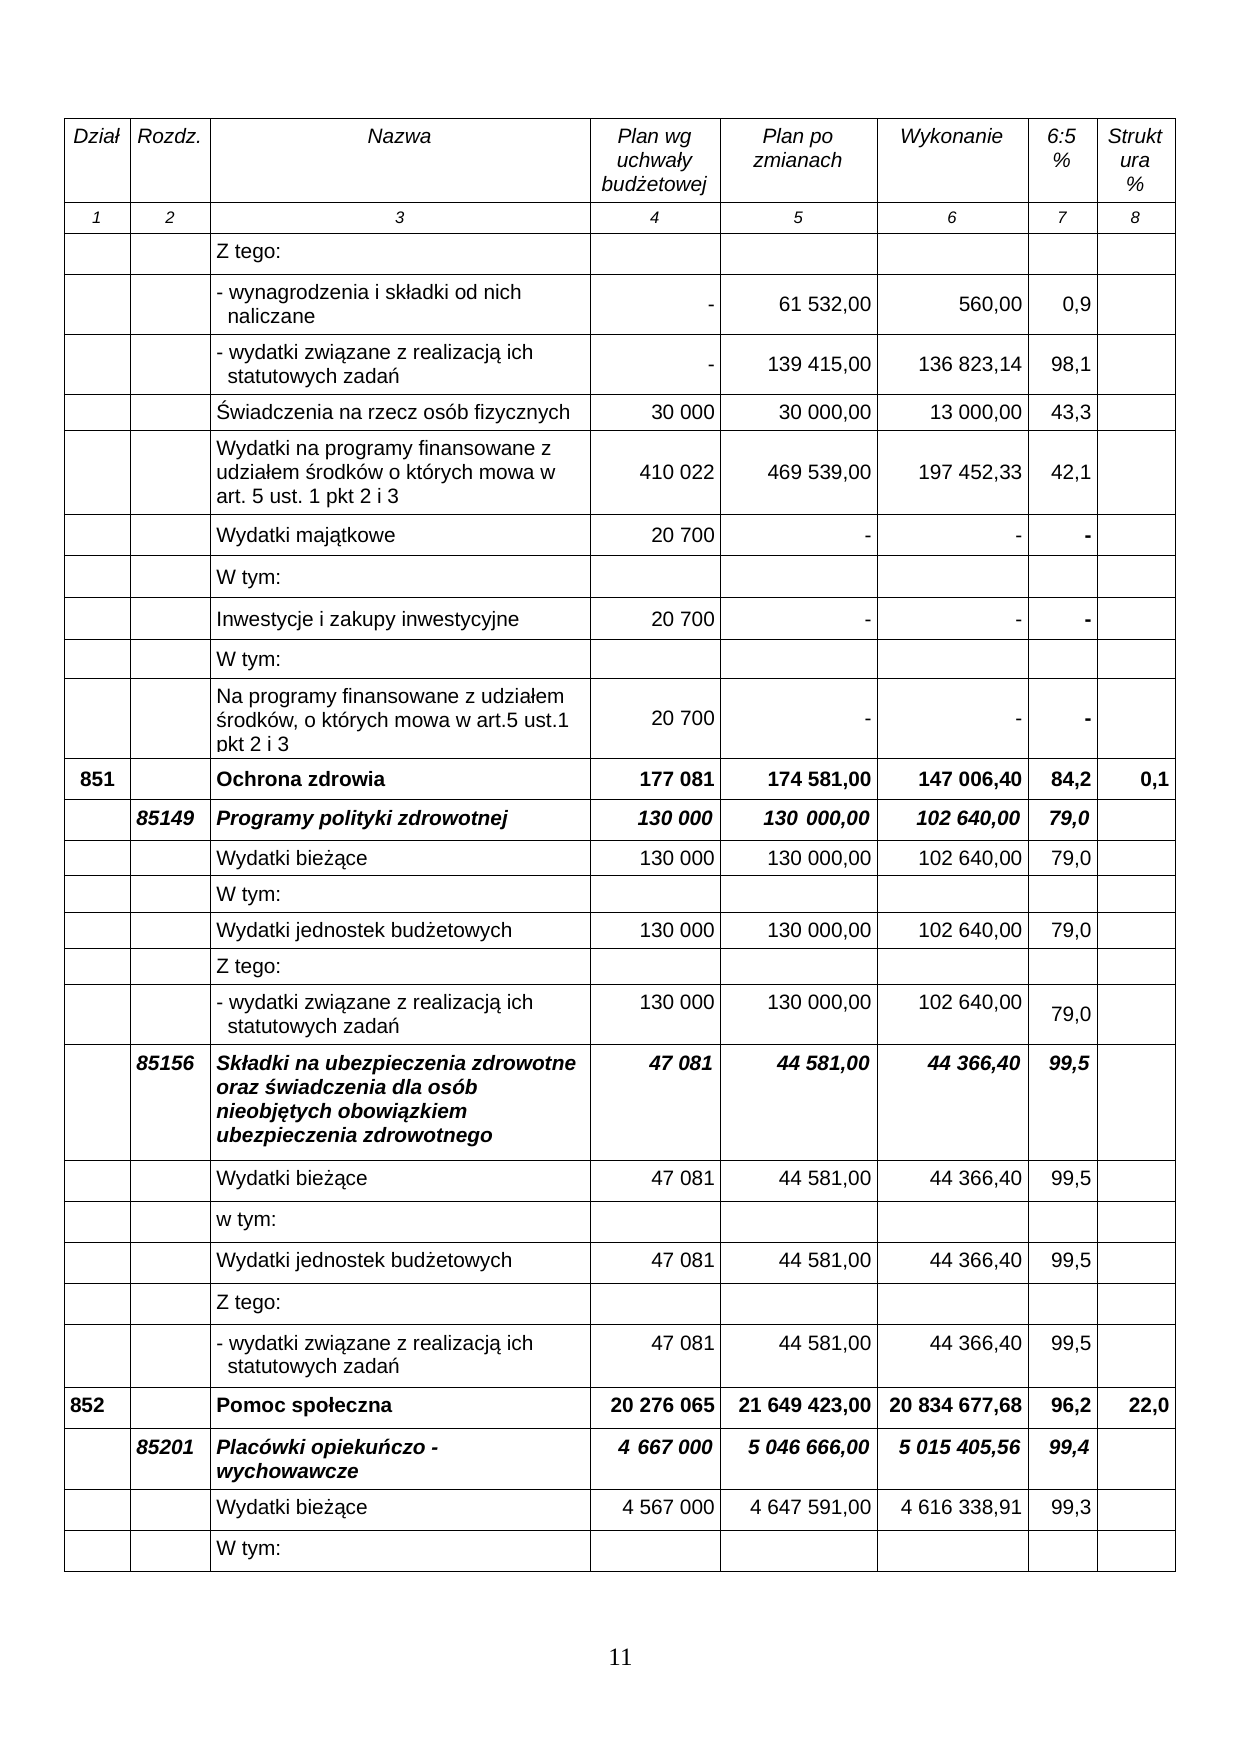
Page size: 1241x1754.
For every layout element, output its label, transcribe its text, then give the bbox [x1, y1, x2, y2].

table_cell 84,2 [1029, 759, 1097, 799]
table_cell [1098, 1490, 1175, 1530]
table_cell - [1029, 679, 1097, 757]
table_cell Wydatki jednostek budżetowych [211, 913, 590, 947]
table_cell 197 452,33 [878, 431, 1028, 513]
table_cell [1029, 1284, 1097, 1324]
table_cell [1098, 1325, 1175, 1387]
table_cell Składki na ubezpieczenia zdrowotne oraz świadczenia dla osób nieobjętych obowiązkiem ubezpieczenia zdrowotnego [211, 1045, 590, 1159]
table_cell - [721, 598, 877, 639]
table_cell 410 022 [591, 431, 720, 513]
table_cell [1029, 556, 1097, 597]
table_cell [1029, 640, 1097, 678]
table_cell [65, 985, 130, 1044]
table_cell Wykonanie [878, 119, 1028, 202]
table_cell 79,0 [1029, 800, 1097, 839]
table_cell 44 366,40 [878, 1325, 1028, 1387]
table_cell 96,2 [1029, 1388, 1097, 1428]
table_cell [1098, 395, 1175, 430]
table_cell [131, 598, 210, 639]
table_cell 44 366,40 [878, 1161, 1028, 1201]
table_cell [65, 1243, 130, 1283]
table_cell [1029, 1202, 1097, 1242]
table_cell 99,5 [1029, 1243, 1097, 1283]
table_cell [721, 1531, 877, 1571]
table_cell Inwestycje i zakupy inwestycyjne [211, 598, 590, 639]
table_cell [591, 949, 720, 984]
table_cell [1098, 1429, 1175, 1489]
table_cell 560,00 [878, 275, 1028, 334]
table_cell 44 581,00 [721, 1161, 877, 1201]
table_cell 20 834 677,68 [878, 1388, 1028, 1428]
table_cell [131, 949, 210, 984]
table_cell [1098, 234, 1175, 274]
table_cell [1098, 913, 1175, 947]
table_cell 44 581,00 [721, 1243, 877, 1283]
table_cell [1098, 800, 1175, 839]
table_cell [65, 1325, 130, 1387]
table_cell 174 581,00 [721, 759, 877, 799]
table_cell [1029, 949, 1097, 984]
table_cell 0,1 [1098, 759, 1175, 799]
table_cell [591, 876, 720, 911]
table_cell [721, 949, 877, 984]
table_cell - [721, 515, 877, 555]
table_cell [1098, 1284, 1175, 1324]
table_cell [878, 234, 1028, 274]
table_cell Struktura % [1098, 119, 1175, 202]
table_cell 0,9 [1029, 275, 1097, 334]
table_cell - wydatki związane z realizacją ich statutowych zadań [211, 985, 590, 1044]
table_cell - [721, 679, 877, 757]
table_cell 21 649 423,00 [721, 1388, 877, 1428]
table_cell 102 640,00 [878, 841, 1028, 875]
table_cell 42,1 [1029, 431, 1097, 513]
table_cell [878, 1531, 1028, 1571]
table_cell [65, 640, 130, 678]
table_cell [721, 556, 877, 597]
table_cell 47 081 [591, 1243, 720, 1283]
table_cell [721, 640, 877, 678]
table_cell [65, 949, 130, 984]
table_cell 130 000,00 [721, 985, 877, 1044]
table_cell [65, 598, 130, 639]
table_cell - [591, 335, 720, 394]
table_cell [65, 913, 130, 947]
table_cell [65, 800, 130, 839]
table_cell 44 581,00 [721, 1045, 877, 1159]
table_cell 44 366,40 [878, 1045, 1028, 1159]
table_cell 4 567 000 [591, 1490, 720, 1530]
table_cell - [1029, 515, 1097, 555]
table_cell Wydatki jednostek budżetowych [211, 1243, 590, 1283]
table_cell 102 640,00 [878, 985, 1028, 1044]
table_cell [131, 1325, 210, 1387]
table_cell 44 581,00 [721, 1325, 877, 1387]
table_cell 130 000 [591, 913, 720, 947]
table_cell [131, 1243, 210, 1283]
table_cell [1098, 679, 1175, 757]
table_cell 99,5 [1029, 1325, 1097, 1387]
table_cell 7 [1029, 203, 1097, 233]
table_cell 4 667 000 [591, 1429, 720, 1489]
table_cell - [878, 598, 1028, 639]
table_cell [65, 1045, 130, 1159]
table_cell 130 000 [591, 985, 720, 1044]
table_cell Plan po zmianach [721, 119, 877, 202]
table_cell 8 [1098, 203, 1175, 233]
table_cell Programy polityki zdrowotnej [211, 800, 590, 839]
table_cell [131, 234, 210, 274]
table_cell 85156 [131, 1045, 210, 1159]
table_cell [65, 1490, 130, 1530]
table_cell 99,5 [1029, 1161, 1097, 1201]
table_cell [131, 913, 210, 947]
table_cell 177 081 [591, 759, 720, 799]
table_cell [65, 275, 130, 334]
table_cell [1098, 556, 1175, 597]
table_cell [878, 876, 1028, 911]
table_cell [131, 1490, 210, 1530]
table_cell Na programy finansowane z udziałem środków, o których mowa w art.5 ust.1 pkt 2 i 3 [211, 679, 590, 757]
table_cell 99,3 [1029, 1490, 1097, 1530]
table_cell 4 616 338,91 [878, 1490, 1028, 1530]
table_cell [65, 1429, 130, 1489]
table_cell [65, 679, 130, 757]
table_cell w tym: [211, 1202, 590, 1242]
table_cell [1029, 1531, 1097, 1571]
table_cell Wydatki bieżące [211, 1161, 590, 1201]
table_cell 5 046 666,00 [721, 1429, 877, 1489]
table_cell [1098, 1045, 1175, 1159]
table_cell [65, 335, 130, 394]
table_cell [878, 949, 1028, 984]
table_cell [131, 335, 210, 394]
table_cell [1098, 1202, 1175, 1242]
table_cell [131, 1284, 210, 1324]
table_cell 47 081 [591, 1161, 720, 1201]
table_cell [65, 1284, 130, 1324]
table_cell 469 539,00 [721, 431, 877, 513]
table_cell [878, 556, 1028, 597]
table_cell 130 000 [591, 800, 720, 839]
table_cell 147 006,40 [878, 759, 1028, 799]
table_cell 61 532,00 [721, 275, 877, 334]
table_cell Wydatki bieżące [211, 841, 590, 875]
table_cell [1098, 431, 1175, 513]
table_cell [131, 431, 210, 513]
table_cell [721, 876, 877, 911]
table_cell [65, 431, 130, 513]
table_cell [65, 1531, 130, 1571]
table_cell 99,4 [1029, 1429, 1097, 1489]
table_cell [131, 985, 210, 1044]
table_cell [131, 876, 210, 911]
table_cell 5 015 405,56 [878, 1429, 1028, 1489]
table_cell 20 700 [591, 679, 720, 757]
table_cell [1098, 985, 1175, 1044]
table_cell [65, 841, 130, 875]
table_cell 130 000,00 [721, 800, 877, 839]
table_cell [878, 640, 1028, 678]
table_cell - wydatki związane z realizacją ich statutowych zadań [211, 1325, 590, 1387]
table_cell 6:5 % [1029, 119, 1097, 202]
table_cell 47 081 [591, 1325, 720, 1387]
table_cell Ochrona zdrowia [211, 759, 590, 799]
table_cell 47 081 [591, 1045, 720, 1159]
table_cell Nazwa [211, 119, 590, 202]
table_cell Placówki opiekuńczo - wychowawcze [211, 1429, 590, 1489]
table_cell 79,0 [1029, 913, 1097, 947]
table_cell 30 000,00 [721, 395, 877, 430]
table_cell Wydatki bieżące [211, 1490, 590, 1530]
table_cell 130 000,00 [721, 841, 877, 875]
table_cell 1 [65, 203, 130, 233]
table_cell [1098, 1531, 1175, 1571]
table_cell W tym: [211, 640, 590, 678]
table_cell 30 000 [591, 395, 720, 430]
table_cell 6 [878, 203, 1028, 233]
table_cell [131, 1531, 210, 1571]
table_cell [721, 1202, 877, 1242]
table_cell 130 000,00 [721, 913, 877, 947]
table_cell [591, 1202, 720, 1242]
table_cell [131, 395, 210, 430]
table_cell [65, 1161, 130, 1201]
table_cell [721, 234, 877, 274]
table_cell [1029, 876, 1097, 911]
table_cell [65, 876, 130, 911]
table_cell Plan wg uchwały budżetowej [591, 119, 720, 202]
table_cell 13 000,00 [878, 395, 1028, 430]
table_cell [1098, 640, 1175, 678]
table_cell [131, 1388, 210, 1428]
table_cell [721, 1284, 877, 1324]
table_cell Z tego: [211, 234, 590, 274]
table_cell [131, 1202, 210, 1242]
table_cell [1029, 234, 1097, 274]
table_cell Wydatki na programy finansowane z udziałem środków o których mowa w art. 5 ust. 1 pkt 2 i 3 [211, 431, 590, 513]
table_cell - [591, 275, 720, 334]
table_cell Świadczenia na rzecz osób fizycznych [211, 395, 590, 430]
table_cell [591, 556, 720, 597]
table_cell - [878, 679, 1028, 757]
table_cell 20 700 [591, 598, 720, 639]
table_cell 43,3 [1029, 395, 1097, 430]
table_cell [591, 1531, 720, 1571]
table_cell [1098, 335, 1175, 394]
table_cell [131, 679, 210, 757]
table_cell 130 000 [591, 841, 720, 875]
table_cell [1098, 841, 1175, 875]
table_cell [65, 395, 130, 430]
table_cell [131, 1161, 210, 1201]
table_cell 44 366,40 [878, 1243, 1028, 1283]
table_cell [1098, 949, 1175, 984]
table_cell [1098, 515, 1175, 555]
table_cell [131, 841, 210, 875]
table_cell [591, 640, 720, 678]
table_cell Wydatki majątkowe [211, 515, 590, 555]
table_cell [131, 515, 210, 555]
table_cell 3 [211, 203, 590, 233]
table_cell 20 276 065 [591, 1388, 720, 1428]
table_cell Z tego: [211, 1284, 590, 1324]
table_cell W tym: [211, 876, 590, 911]
table_cell 102 640,00 [878, 800, 1028, 839]
table_cell - [1029, 598, 1097, 639]
table_cell W tym: [211, 556, 590, 597]
table_cell 85149 [131, 800, 210, 839]
table_cell 102 640,00 [878, 913, 1028, 947]
table_cell 139 415,00 [721, 335, 877, 394]
table_cell [878, 1202, 1028, 1242]
table_cell - wynagrodzenia i składki od nich naliczane [211, 275, 590, 334]
table_cell Rozdz. [131, 119, 210, 202]
table_cell [65, 515, 130, 555]
table_cell 136 823,14 [878, 335, 1028, 394]
table_cell 85201 [131, 1429, 210, 1489]
table_cell [1098, 1243, 1175, 1283]
table_cell 20 700 [591, 515, 720, 555]
table_cell 4 647 591,00 [721, 1490, 877, 1530]
table_cell [65, 234, 130, 274]
table_cell Pomoc społeczna [211, 1388, 590, 1428]
table_cell [131, 275, 210, 334]
table_cell 22,0 [1098, 1388, 1175, 1428]
table_cell 79,0 [1029, 841, 1097, 875]
table_cell [131, 640, 210, 678]
table_cell [591, 234, 720, 274]
table_cell [1098, 598, 1175, 639]
table_cell 98,1 [1029, 335, 1097, 394]
table_cell [131, 556, 210, 597]
table_cell [131, 759, 210, 799]
table_cell - wydatki związane z realizacją ich statutowych zadań [211, 335, 590, 394]
table_cell W tym: [211, 1531, 590, 1571]
table_cell 99,5 [1029, 1045, 1097, 1159]
table_cell 852 [65, 1388, 130, 1428]
table_cell [65, 556, 130, 597]
table_cell [1098, 275, 1175, 334]
table_cell 79,0 [1029, 985, 1097, 1044]
table_cell Dział [65, 119, 130, 202]
table_cell 2 [131, 203, 210, 233]
table_cell [878, 1284, 1028, 1324]
table_cell [591, 1284, 720, 1324]
table_cell [65, 1202, 130, 1242]
table_cell 851 [65, 759, 130, 799]
table_cell [1098, 876, 1175, 911]
table_cell - [878, 515, 1028, 555]
table_cell 4 [591, 203, 720, 233]
table_cell [1098, 1161, 1175, 1201]
table_cell Z tego: [211, 949, 590, 984]
table_cell 5 [721, 203, 877, 233]
